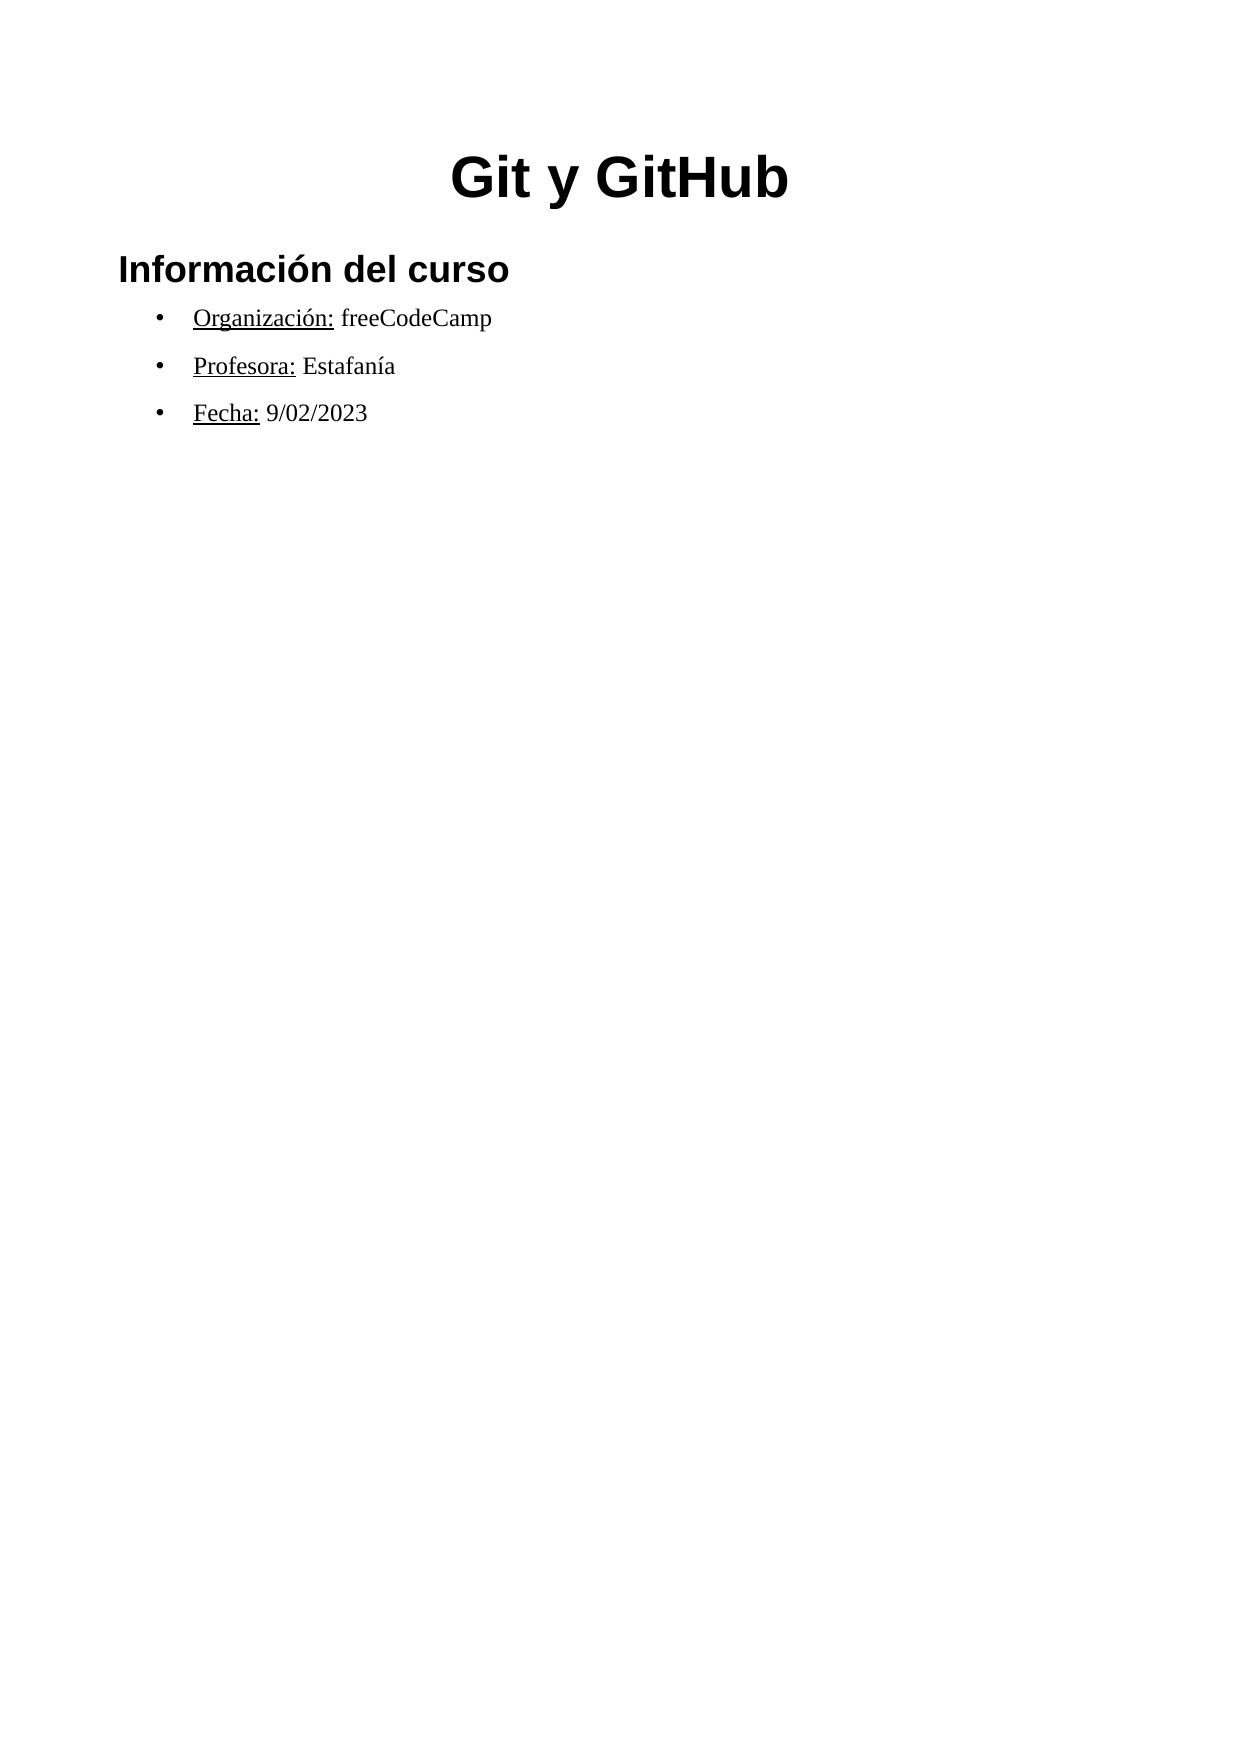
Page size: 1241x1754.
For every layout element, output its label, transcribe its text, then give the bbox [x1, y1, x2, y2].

subtitle Información del curso [118, 248, 1122, 291]
list Profesora: Estafanía [156, 351, 1122, 380]
list Fecha: 9/02/2023 [156, 398, 1122, 427]
list Organización: freeCodeCamp [156, 303, 1122, 332]
title Git y GitHub [118, 143, 1122, 210]
